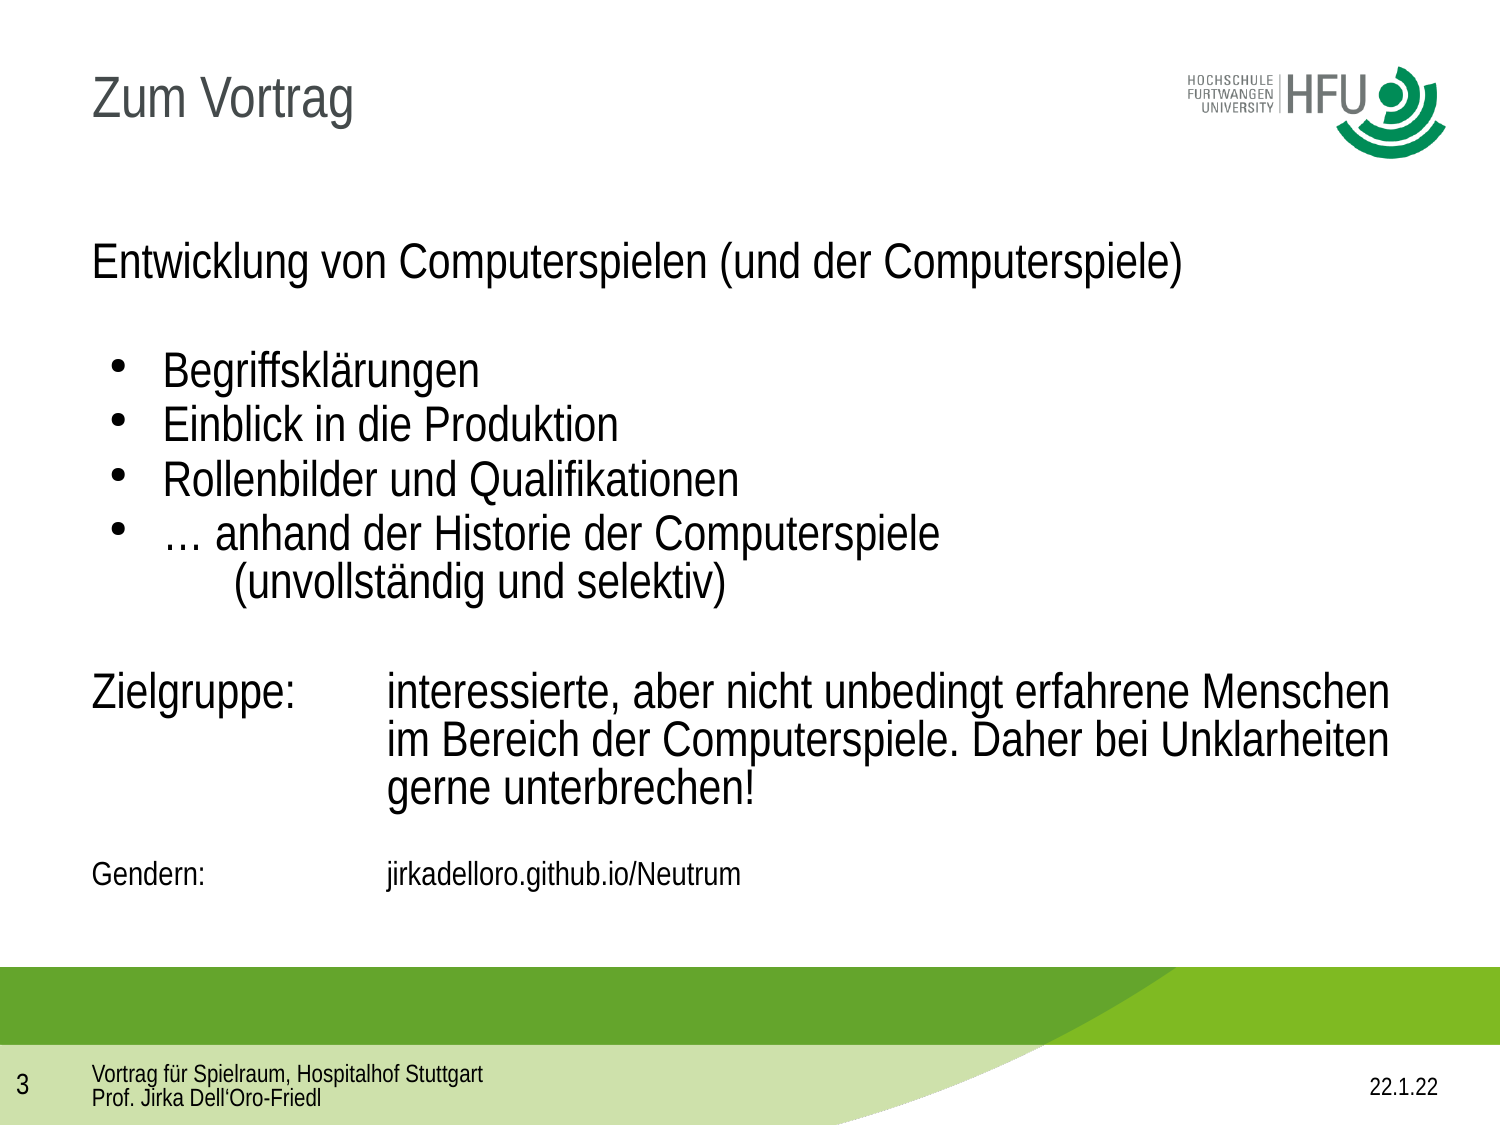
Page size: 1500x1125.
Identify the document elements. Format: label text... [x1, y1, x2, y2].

list Entwicklung von Computerspielen (und der Computerspiele) Begriffsklärungen Einblick in die Produktion Rollenbilder und Qualifikationen … anhand der Historie der Computerspiele (unvollständig und selektiv) Zielgruppe: interessierte, aber nicht unbedingt erfahrene Menschen im Bereich der Computerspiele. Daher bei Unklarheiten gerne unterbrechen! Gendern: jirkadelloro.github.io/Neutrum [76, 232, 1447, 895]
picture [0, 967, 1500, 1125]
picture [1166, 53, 1454, 164]
title Zum Vortrag [77, 64, 1353, 153]
